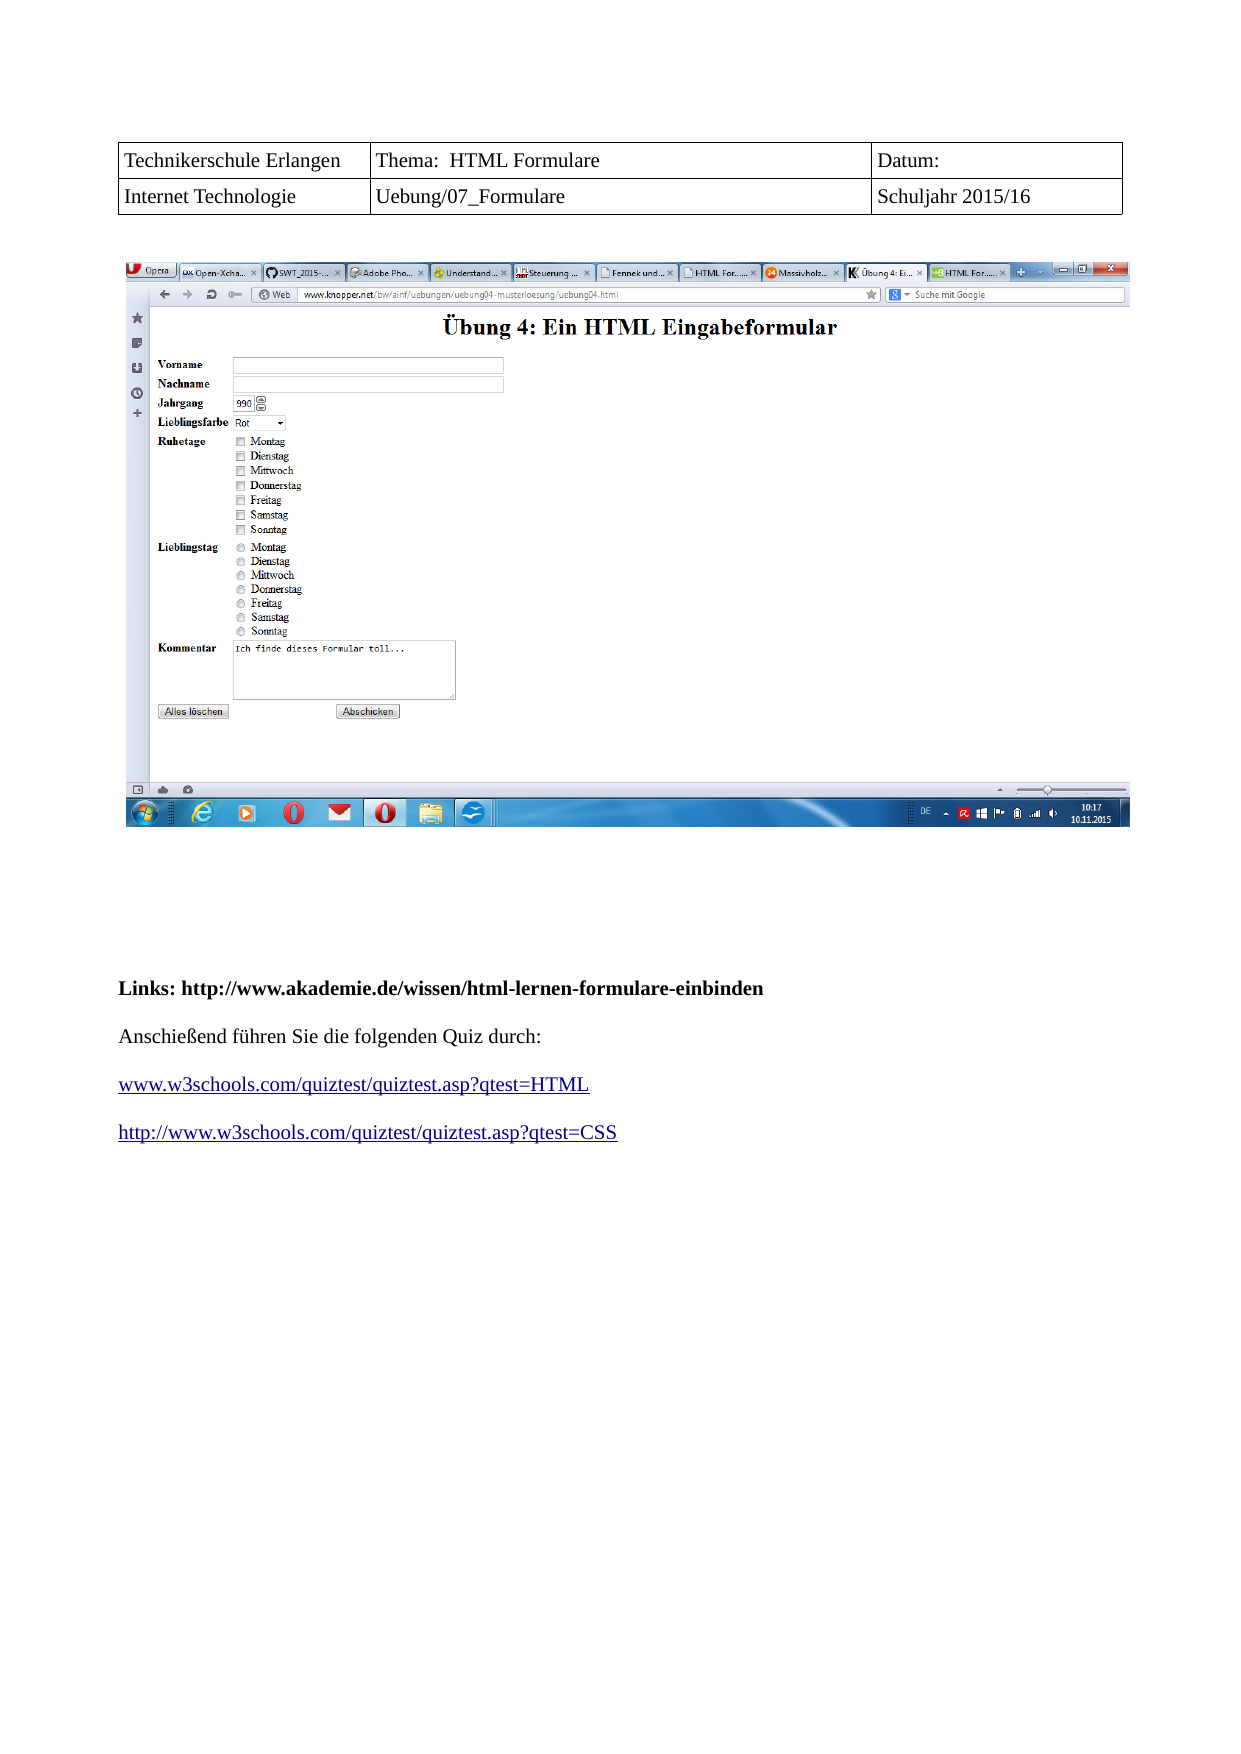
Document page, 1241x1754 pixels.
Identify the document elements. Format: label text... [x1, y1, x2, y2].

table_header Technikerschule Erlangen [119, 143, 370, 178]
table_header Datum: [872, 143, 1122, 178]
picture [126, 262, 1130, 827]
text http://www.w3schools.com/quiztest/quiztest.asp?qtest=CSS [118, 1120, 1122, 1144]
table_header Thema: HTML Formulare [371, 143, 871, 178]
text www.w3schools.com/quiztest/quiztest.asp?qtest=HTML [118, 1072, 1122, 1096]
text Anschießend führen Sie die folgenden Quiz durch: [118, 1024, 1122, 1048]
table_cell Uebung/07_Formulare [371, 179, 871, 213]
text Links: http://www.akademie.de/wissen/html-lernen-formulare-einbinden [118, 976, 1122, 1000]
table_cell Internet Technologie [119, 179, 370, 213]
table_cell Schuljahr 2015/16 [872, 179, 1122, 213]
